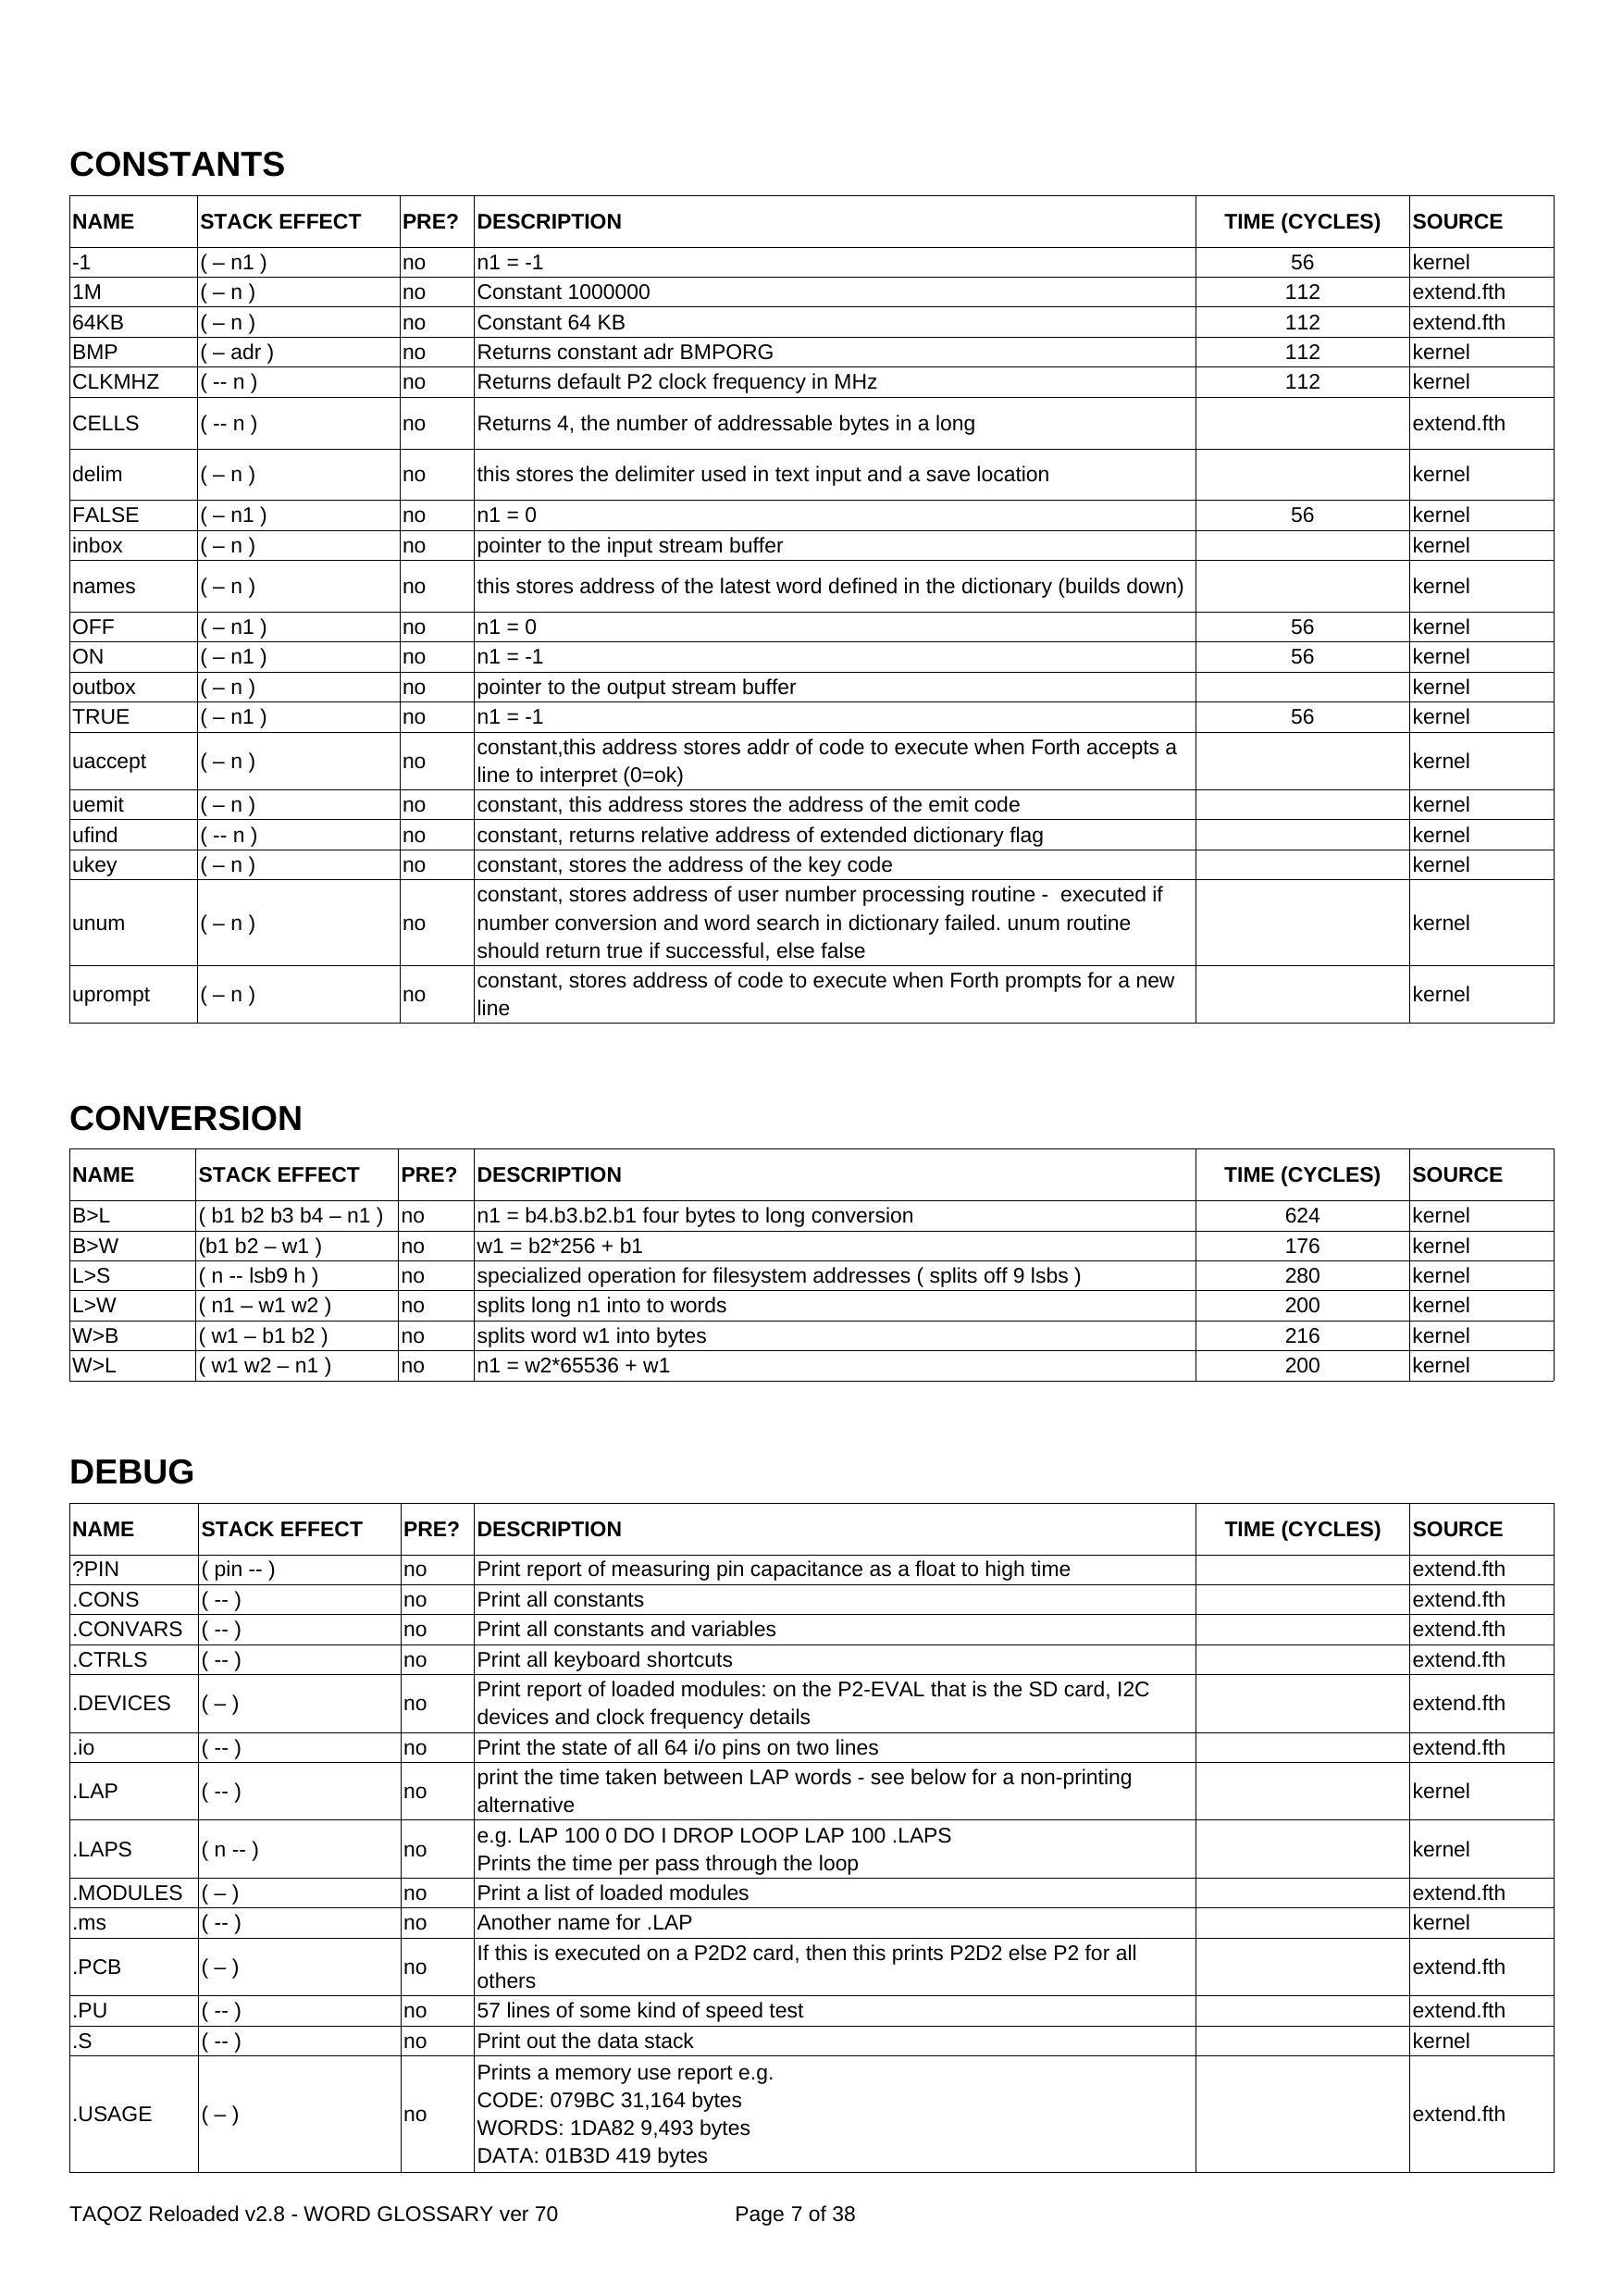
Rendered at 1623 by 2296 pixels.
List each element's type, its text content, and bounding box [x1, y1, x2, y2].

table_cell no [401, 398, 474, 448]
table_cell no [401, 702, 474, 732]
table_cell extend.fth [1410, 1733, 1554, 1762]
table_cell ( – n1 ) [198, 642, 400, 672]
table_cell 56 [1196, 248, 1409, 277]
table_cell ( n -- lsb9 h ) [196, 1261, 398, 1290]
table_cell no [402, 1675, 474, 1732]
table_cell no [402, 1763, 474, 1819]
table_cell print the time taken between LAP words - see below for a non-printing alternative [475, 1763, 1196, 1819]
table_cell splits long n1 into to words [475, 1291, 1196, 1321]
table_cell uprompt [70, 966, 197, 1023]
table_cell no [402, 1996, 474, 2026]
table_cell W>B [70, 1322, 195, 1350]
table_cell .LAPS [70, 1820, 198, 1878]
table_cell extend.fth [1410, 1996, 1554, 2026]
table_cell kernel [1410, 531, 1554, 560]
table_cell B>W [70, 1232, 195, 1260]
table_cell ( -- n ) [198, 820, 400, 850]
table_cell no [401, 966, 474, 1023]
table_cell no [402, 1939, 474, 1995]
table_cell 280 [1196, 1261, 1409, 1290]
table_cell uaccept [70, 733, 197, 789]
table_cell Print report of loaded modules: on the P2-EVAL that is the SD card, I2C devices and clock frequency details [475, 1675, 1196, 1732]
table_cell constant, returns relative address of extended dictionary flag [475, 820, 1196, 850]
table_cell specialized operation for filesystem addresses ( splits off 9 lsbs ) [475, 1261, 1196, 1290]
table_cell Print a list of loaded modules [475, 1879, 1196, 1907]
table_cell [1196, 450, 1409, 500]
table_cell [1196, 1820, 1409, 1878]
table_cell ( n -- ) [199, 1820, 401, 1878]
table_cell e.g. LAP 100 0 DO I DROP LOOP LAP 100 .LAPS Prints the time per pass through the loop [475, 1820, 1196, 1878]
table_cell constant, this address stores the address of the emit code [475, 790, 1196, 819]
table_cell [1196, 1939, 1409, 1995]
table_header STACK EFFECT [196, 1149, 398, 1200]
table_cell Constant 64 KB [475, 307, 1196, 337]
table_cell [1196, 531, 1409, 560]
table_cell [1196, 398, 1409, 448]
table_cell extend.fth [1410, 1645, 1554, 1674]
table_cell this stores address of the latest word defined in the dictionary (builds down) [475, 561, 1196, 612]
table_cell [1196, 2027, 1409, 2055]
table_cell 56 [1196, 702, 1409, 732]
table_cell -1 [70, 248, 197, 277]
table_cell constant, stores address of code to execute when Forth prompts for a new line [475, 966, 1196, 1023]
table_cell FALSE [70, 501, 197, 530]
table_cell no [401, 531, 474, 560]
table_cell extend.fth [1410, 1585, 1554, 1614]
table_cell extend.fth [1410, 307, 1554, 337]
table_cell ( -- ) [199, 1615, 401, 1644]
table_cell Prints a memory use report e.g. CODE: 079BC 31,164 bytes WORDS: 1DA82 9,493 bytes DATA: 01B3D 419 bytes [475, 2056, 1196, 2172]
table_cell [1196, 1556, 1409, 1584]
table_cell no [399, 1291, 474, 1321]
table_cell Returns 4, the number of addressable bytes in a long [475, 398, 1196, 448]
table_cell no [401, 673, 474, 701]
table_cell Returns default P2 clock frequency in MHz [475, 367, 1196, 397]
table_cell no [399, 1232, 474, 1260]
table_cell .PU [70, 1996, 198, 2026]
table_cell no [401, 850, 474, 879]
table_cell L>S [70, 1261, 195, 1290]
table_cell [1196, 1763, 1409, 1819]
table_header PRE? [399, 1149, 474, 1200]
table_cell .USAGE [70, 2056, 198, 2172]
table_cell kernel [1410, 248, 1554, 277]
table_cell [1196, 850, 1409, 879]
table_cell Print all keyboard shortcuts [475, 1645, 1196, 1674]
table_cell splits word w1 into bytes [475, 1322, 1196, 1350]
table_cell no [401, 790, 474, 819]
table_header DESCRIPTION [475, 1504, 1196, 1554]
table_cell .CONS [70, 1585, 198, 1614]
table_cell ( – n ) [198, 450, 400, 500]
table_cell 56 [1196, 613, 1409, 641]
table_cell ( – ) [199, 2056, 401, 2172]
table_cell Constant 1000000 [475, 278, 1196, 306]
table_cell inbox [70, 531, 197, 560]
table_cell [1196, 1996, 1409, 2026]
table_cell ( – n ) [198, 673, 400, 701]
table_cell kernel [1410, 450, 1554, 500]
table_cell no [401, 733, 474, 789]
table_cell .PCB [70, 1939, 198, 1995]
table_cell kernel [1410, 561, 1554, 612]
table_cell ( – n ) [198, 278, 400, 306]
table_cell 200 [1196, 1351, 1409, 1381]
table_cell ( -- ) [199, 1645, 401, 1674]
table_cell no [401, 880, 474, 965]
table_cell ( -- ) [199, 2027, 401, 2055]
table_cell ( – n ) [198, 790, 400, 819]
table_cell n1 = b4.b3.b2.b1 four bytes to long conversion [475, 1201, 1196, 1230]
table_cell ( – n ) [198, 733, 400, 789]
table_cell ( -- n ) [198, 398, 400, 448]
table_cell ( -- ) [199, 1908, 401, 1938]
table_cell no [401, 820, 474, 850]
table_cell no [402, 1908, 474, 1938]
table_header NAME [70, 196, 197, 247]
table_cell 216 [1196, 1322, 1409, 1350]
table_cell [1196, 880, 1409, 965]
table_cell n1 = -1 [475, 248, 1196, 277]
table_cell no [401, 278, 474, 306]
table_cell [1196, 790, 1409, 819]
table_cell no [399, 1322, 474, 1350]
table_cell (b1 b2 – w1 ) [196, 1232, 398, 1260]
table_cell ( -- ) [199, 1733, 401, 1762]
table_header PRE? [402, 1504, 474, 1554]
table_cell constant, stores address of user number processing routine - executed if number conversion and word search in dictionary failed. unum routine should return true if successful, else false [475, 880, 1196, 965]
table_header PRE? [401, 196, 474, 247]
table_cell ( – adr ) [198, 338, 400, 366]
table_cell kernel [1410, 2027, 1554, 2055]
table_cell extend.fth [1410, 278, 1554, 306]
table_cell .LAP [70, 1763, 198, 1819]
subtitle CONVERSION [69, 1098, 1554, 1137]
table_cell kernel [1410, 338, 1554, 366]
table_cell kernel [1410, 1820, 1554, 1878]
table_cell ON [70, 642, 197, 672]
table_cell kernel [1410, 702, 1554, 732]
table_cell kernel [1410, 790, 1554, 819]
table_header TIME (CYCLES) [1196, 196, 1409, 247]
table_cell n1 = 0 [475, 613, 1196, 641]
table_cell no [401, 338, 474, 366]
table_cell kernel [1410, 966, 1554, 1023]
table_cell extend.fth [1410, 398, 1554, 448]
table_header SOURCE [1410, 1149, 1554, 1200]
table_cell ( – n ) [198, 850, 400, 879]
table_cell ( – n ) [198, 561, 400, 612]
subtitle CONSTANTS [69, 143, 1554, 183]
table_cell no [401, 307, 474, 337]
table_cell 1M [70, 278, 197, 306]
table_cell L>W [70, 1291, 195, 1321]
table_cell W>L [70, 1351, 195, 1381]
table_cell n1 = -1 [475, 702, 1196, 732]
table_cell no [401, 561, 474, 612]
table_cell no [402, 1879, 474, 1907]
table_cell delim [70, 450, 197, 500]
table_cell ?PIN [70, 1556, 198, 1584]
table_cell 56 [1196, 642, 1409, 672]
table_cell kernel [1410, 367, 1554, 397]
table_cell n1 = w2*65536 + w1 [475, 1351, 1196, 1381]
table_cell 56 [1196, 501, 1409, 530]
table_cell ( -- ) [199, 1585, 401, 1614]
table_cell ufind [70, 820, 197, 850]
table_cell [1196, 1908, 1409, 1938]
table_cell no [402, 1615, 474, 1644]
table_cell kernel [1410, 1351, 1554, 1381]
table_cell ( -- ) [199, 1763, 401, 1819]
table_cell constant,this address stores addr of code to execute when Forth accepts a line to interpret (0=ok) [475, 733, 1196, 789]
table_cell 624 [1196, 1201, 1409, 1230]
table_cell kernel [1410, 1291, 1554, 1321]
table_cell no [402, 2056, 474, 2172]
table_cell CELLS [70, 398, 197, 448]
table_cell [1196, 1645, 1409, 1674]
table_cell no [402, 1585, 474, 1614]
table_cell kernel [1410, 1763, 1554, 1819]
table_cell Returns constant adr BMPORG [475, 338, 1196, 366]
table_cell ( – ) [199, 1675, 401, 1732]
table_cell [1196, 1733, 1409, 1762]
table_cell [1196, 966, 1409, 1023]
table_cell [1196, 1585, 1409, 1614]
table_cell [1196, 733, 1409, 789]
table_cell ( – n ) [198, 966, 400, 1023]
table_cell kernel [1410, 1232, 1554, 1260]
table_header DESCRIPTION [475, 1149, 1196, 1200]
table_cell ( w1 – b1 b2 ) [196, 1322, 398, 1350]
table_cell 112 [1196, 367, 1409, 397]
table_cell names [70, 561, 197, 612]
table_cell ( – n ) [198, 531, 400, 560]
table_header STACK EFFECT [198, 196, 400, 247]
table_cell [1196, 1675, 1409, 1732]
table_cell .MODULES [70, 1879, 198, 1907]
table_cell .DEVICES [70, 1675, 198, 1732]
table_cell kernel [1410, 1322, 1554, 1350]
table_cell CLKMHZ [70, 367, 197, 397]
table_header NAME [70, 1149, 195, 1200]
table_cell n1 = 0 [475, 501, 1196, 530]
table_cell kernel [1410, 820, 1554, 850]
table_cell no [401, 248, 474, 277]
table_cell no [399, 1201, 474, 1230]
table_cell no [402, 1733, 474, 1762]
table_cell 64KB [70, 307, 197, 337]
table_cell no [402, 1820, 474, 1878]
table_cell [1196, 561, 1409, 612]
table_header DESCRIPTION [475, 196, 1196, 247]
table_cell pointer to the output stream buffer [475, 673, 1196, 701]
table_cell no [401, 613, 474, 641]
table_cell .ms [70, 1908, 198, 1938]
table_header STACK EFFECT [199, 1504, 401, 1554]
table_cell TRUE [70, 702, 197, 732]
table_cell ( – ) [199, 1879, 401, 1907]
table_cell ( – ) [199, 1939, 401, 1995]
table_cell ( n1 – w1 w2 ) [196, 1291, 398, 1321]
table_cell BMP [70, 338, 197, 366]
table_cell no [402, 1645, 474, 1674]
table_cell 112 [1196, 278, 1409, 306]
table_cell outbox [70, 673, 197, 701]
table_cell no [401, 642, 474, 672]
table_cell kernel [1410, 1201, 1554, 1230]
table_cell this stores the delimiter used in text input and a save location [475, 450, 1196, 500]
table_cell ( – n1 ) [198, 501, 400, 530]
table_header TIME (CYCLES) [1196, 1149, 1409, 1200]
table_cell ( -- n ) [198, 367, 400, 397]
table_cell uemit [70, 790, 197, 819]
table_cell unum [70, 880, 197, 965]
table_cell Print all constants and variables [475, 1615, 1196, 1644]
table_cell no [402, 2027, 474, 2055]
table_cell .io [70, 1733, 198, 1762]
table_cell .CTRLS [70, 1645, 198, 1674]
table_cell Print out the data stack [475, 2027, 1196, 2055]
table_cell ( – n1 ) [198, 248, 400, 277]
table_cell ukey [70, 850, 197, 879]
table_cell 57 lines of some kind of speed test [475, 1996, 1196, 2026]
table_cell kernel [1410, 850, 1554, 879]
table_cell If this is executed on a P2D2 card, then this prints P2D2 else P2 for all others [475, 1939, 1196, 1995]
table_cell kernel [1410, 613, 1554, 641]
table_cell [1196, 673, 1409, 701]
table_cell extend.fth [1410, 1675, 1554, 1732]
table_cell 112 [1196, 307, 1409, 337]
table_cell extend.fth [1410, 1939, 1554, 1995]
table_cell [1196, 1615, 1409, 1644]
table_header SOURCE [1410, 196, 1554, 247]
table_cell kernel [1410, 642, 1554, 672]
table_cell constant, stores the address of the key code [475, 850, 1196, 879]
table_cell kernel [1410, 501, 1554, 530]
table_cell kernel [1410, 1908, 1554, 1938]
table_cell 176 [1196, 1232, 1409, 1260]
table_cell no [401, 450, 474, 500]
table_cell extend.fth [1410, 1615, 1554, 1644]
table_cell n1 = -1 [475, 642, 1196, 672]
table_cell kernel [1410, 733, 1554, 789]
table_cell B>L [70, 1201, 195, 1230]
table_cell Print report of measuring pin capacitance as a float to high time [475, 1556, 1196, 1584]
table_cell extend.fth [1410, 2056, 1554, 2172]
table_cell Print the state of all 64 i/o pins on two lines [475, 1733, 1196, 1762]
table_cell [1196, 1879, 1409, 1907]
table_cell kernel [1410, 673, 1554, 701]
table_cell ( – n1 ) [198, 702, 400, 732]
table_cell no [401, 367, 474, 397]
table_cell ( – n ) [198, 307, 400, 337]
table_cell ( b1 b2 b3 b4 – n1 ) [196, 1201, 398, 1230]
table_cell no [402, 1556, 474, 1584]
table_cell Another name for .LAP [475, 1908, 1196, 1938]
table_header TIME (CYCLES) [1196, 1504, 1409, 1554]
table_cell pointer to the input stream buffer [475, 531, 1196, 560]
table_cell no [399, 1261, 474, 1290]
table_cell [1196, 820, 1409, 850]
table_cell [1196, 2056, 1409, 2172]
table_cell ( w1 w2 – n1 ) [196, 1351, 398, 1381]
table_cell .CONVARS [70, 1615, 198, 1644]
table_header SOURCE [1410, 1504, 1554, 1554]
table_cell 200 [1196, 1291, 1409, 1321]
table_cell ( -- ) [199, 1996, 401, 2026]
table_cell 112 [1196, 338, 1409, 366]
table_header NAME [70, 1504, 198, 1554]
table_cell kernel [1410, 1261, 1554, 1290]
table_cell w1 = b2*256 + b1 [475, 1232, 1196, 1260]
table_cell extend.fth [1410, 1879, 1554, 1907]
table_cell no [401, 501, 474, 530]
table_cell OFF [70, 613, 197, 641]
subtitle DEBUG [69, 1451, 1554, 1491]
table_cell kernel [1410, 880, 1554, 965]
table_cell ( pin -- ) [199, 1556, 401, 1584]
table_cell no [399, 1351, 474, 1381]
table_cell ( – n ) [198, 880, 400, 965]
table_cell Print all constants [475, 1585, 1196, 1614]
table_cell extend.fth [1410, 1556, 1554, 1584]
table_cell .S [70, 2027, 198, 2055]
table_cell ( – n1 ) [198, 613, 400, 641]
